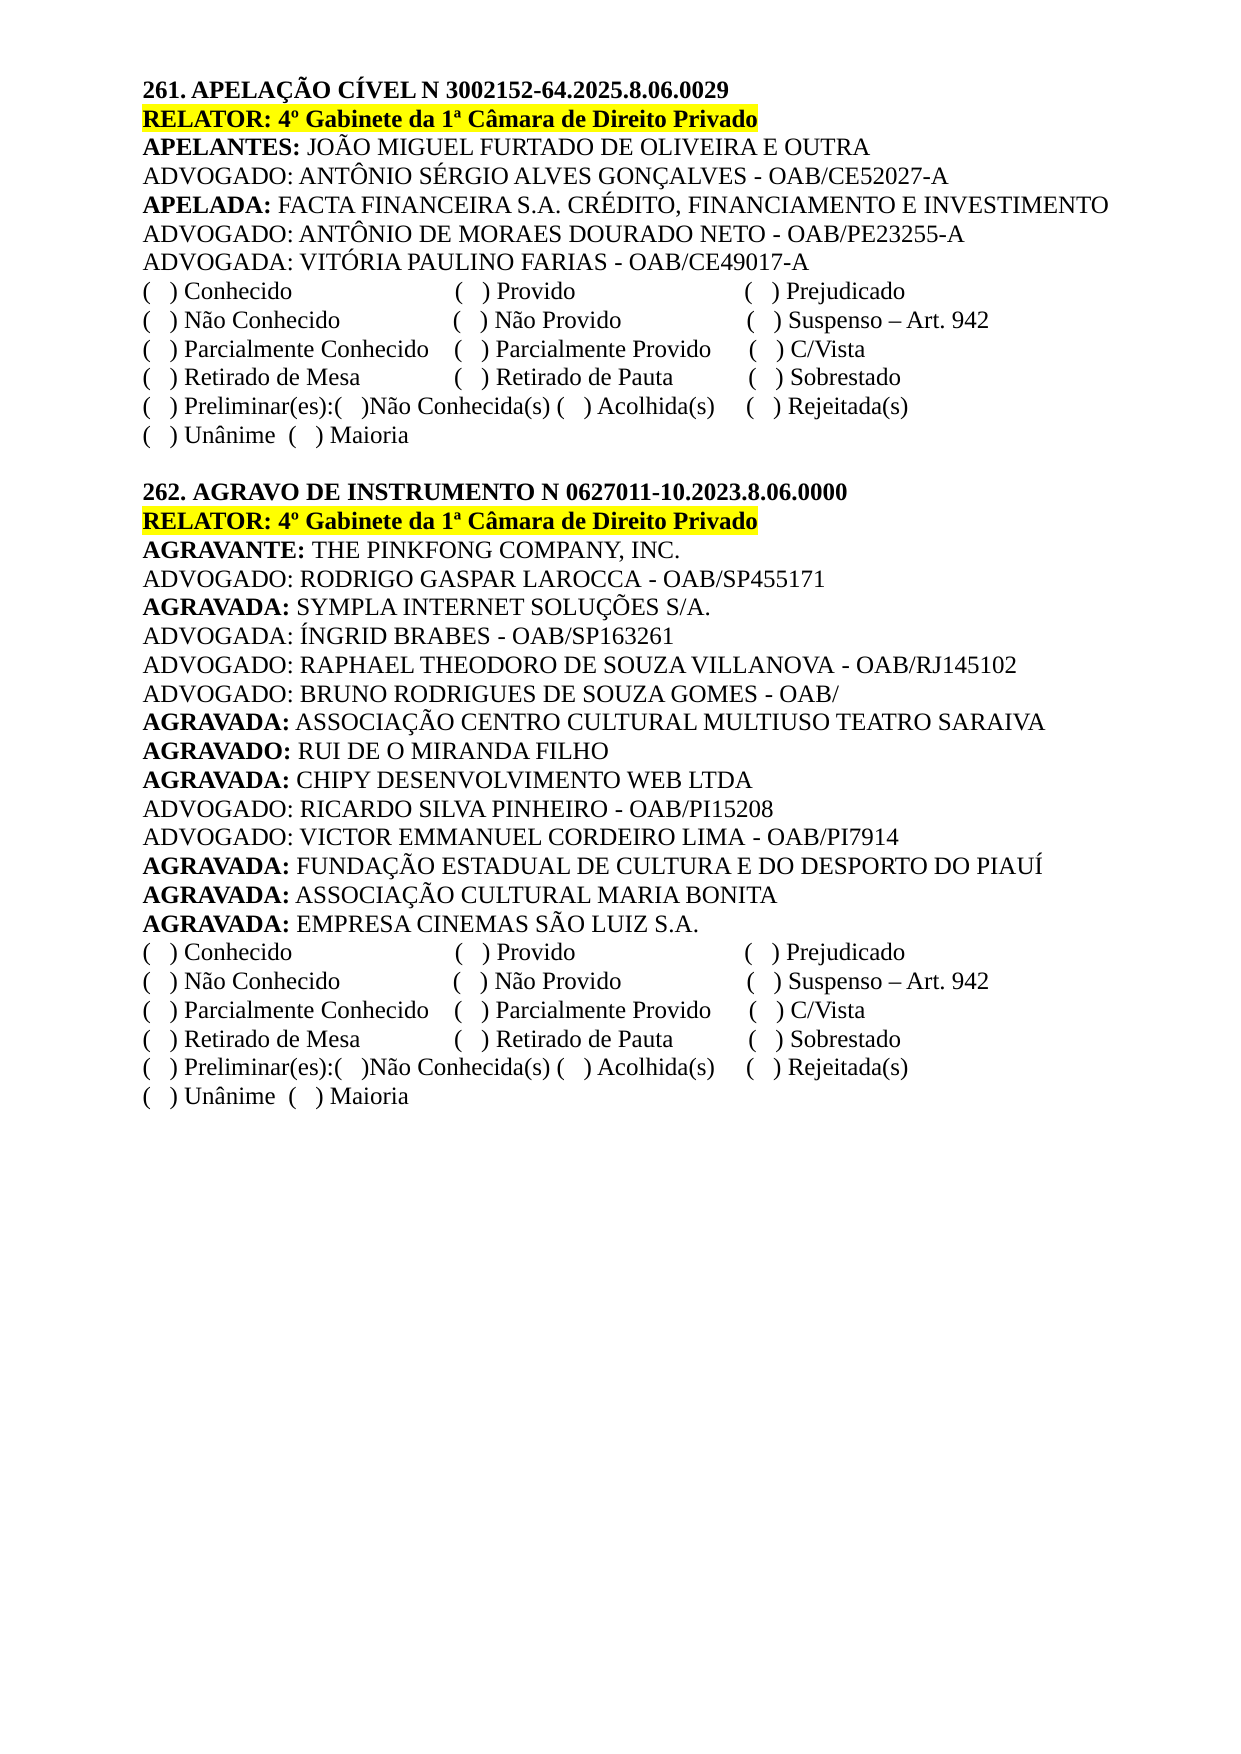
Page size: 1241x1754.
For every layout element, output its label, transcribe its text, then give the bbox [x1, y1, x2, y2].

text ( ) Unânime ( ) Maioria [142, 1081, 1141, 1139]
text ( ) Preliminar(es):( )Não Conhecida(s) ( ) Acolhida(s) ( ) Rejeitada(s) [142, 1052, 1158, 1081]
text ( ) Preliminar(es):( )Não Conhecida(s) ( ) Acolhida(s) ( ) Rejeitada(s) [142, 391, 1158, 420]
text ( ) Retirado de Mesa ( ) Retirado de Pauta ( ) Sobrestado [142, 1024, 1158, 1052]
text 261. APELAÇÃO CÍVEL N 3002152-64.2025.8.06.0029 RELATOR: 4º Gabinete da 1ª Câmara de Direito Privado APELANTES: JOÃO MIGUEL FURTADO DE OLIVEIRA E OUTRA ADVOGADO: ANTÔNIO SÉRGIO ALVES GONÇALVES - OAB/CE52027-A APELADA: FACTA FINANCEIRA S.A. CRÉDITO, FINANCIAMENTO E INVESTIMENTO ADVOGADO: ANTÔNIO DE MORAES DOURADO NETO - OAB/PE23255-A ADVOGADA: VITÓRIA PAULINO FARIAS - OAB/CE49017-A ( ) Conhecido ( ) Provido ( ) Prejudicado [142, 75, 1141, 305]
text ( ) Não Conhecido ( ) Não Provido ( ) Suspenso – Art. 942 [142, 966, 1158, 995]
text ( ) Não Conhecido ( ) Não Provido ( ) Suspenso – Art. 942 [142, 305, 1158, 334]
text ( ) Unânime ( ) Maioria 262. AGRAVO DE INSTRUMENTO N 0627011-10.2023.8.06.0000 RELATOR: 4º Gabinete da 1ª Câmara de Direito Privado AGRAVANTE: THE PINKFONG COMPANY, INC. ADVOGADO: RODRIGO GASPAR LAROCCA - OAB/SP455171 AGRAVADA: SYMPLA INTERNET SOLUÇÕES S/A. ADVOGADA: ÍNGRID BRABES - OAB/SP163261 ADVOGADO: RAPHAEL THEODORO DE SOUZA VILLANOVA - OAB/RJ145102 ADVOGADO: BRUNO RODRIGUES DE SOUZA GOMES - OAB/ AGRAVADA: ASSOCIAÇÃO CENTRO CULTURAL MULTIUSO TEATRO SARAIVA AGRAVADO: RUI DE O MIRANDA FILHO AGRAVADA: CHIPY DESENVOLVIMENTO WEB LTDA ADVOGADO: RICARDO SILVA PINHEIRO - OAB/PI15208 ADVOGADO: VICTOR EMMANUEL CORDEIRO LIMA - OAB/PI7914 AGRAVADA: FUNDAÇÃO ESTADUAL DE CULTURA E DO DESPORTO DO PIAUÍ AGRAVADA: ASSOCIAÇÃO CULTURAL MARIA BONITA AGRAVADA: EMPRESA CINEMAS SÃO LUIZ S.A. ( ) Conhecido ( ) Provido ( ) Prejudicado [142, 420, 1141, 966]
text ( ) Parcialmente Conhecido ( ) Parcialmente Provido ( ) C/Vista [142, 334, 1158, 362]
text ( ) Parcialmente Conhecido ( ) Parcialmente Provido ( ) C/Vista [142, 995, 1158, 1024]
text ( ) Retirado de Mesa ( ) Retirado de Pauta ( ) Sobrestado [142, 362, 1158, 391]
